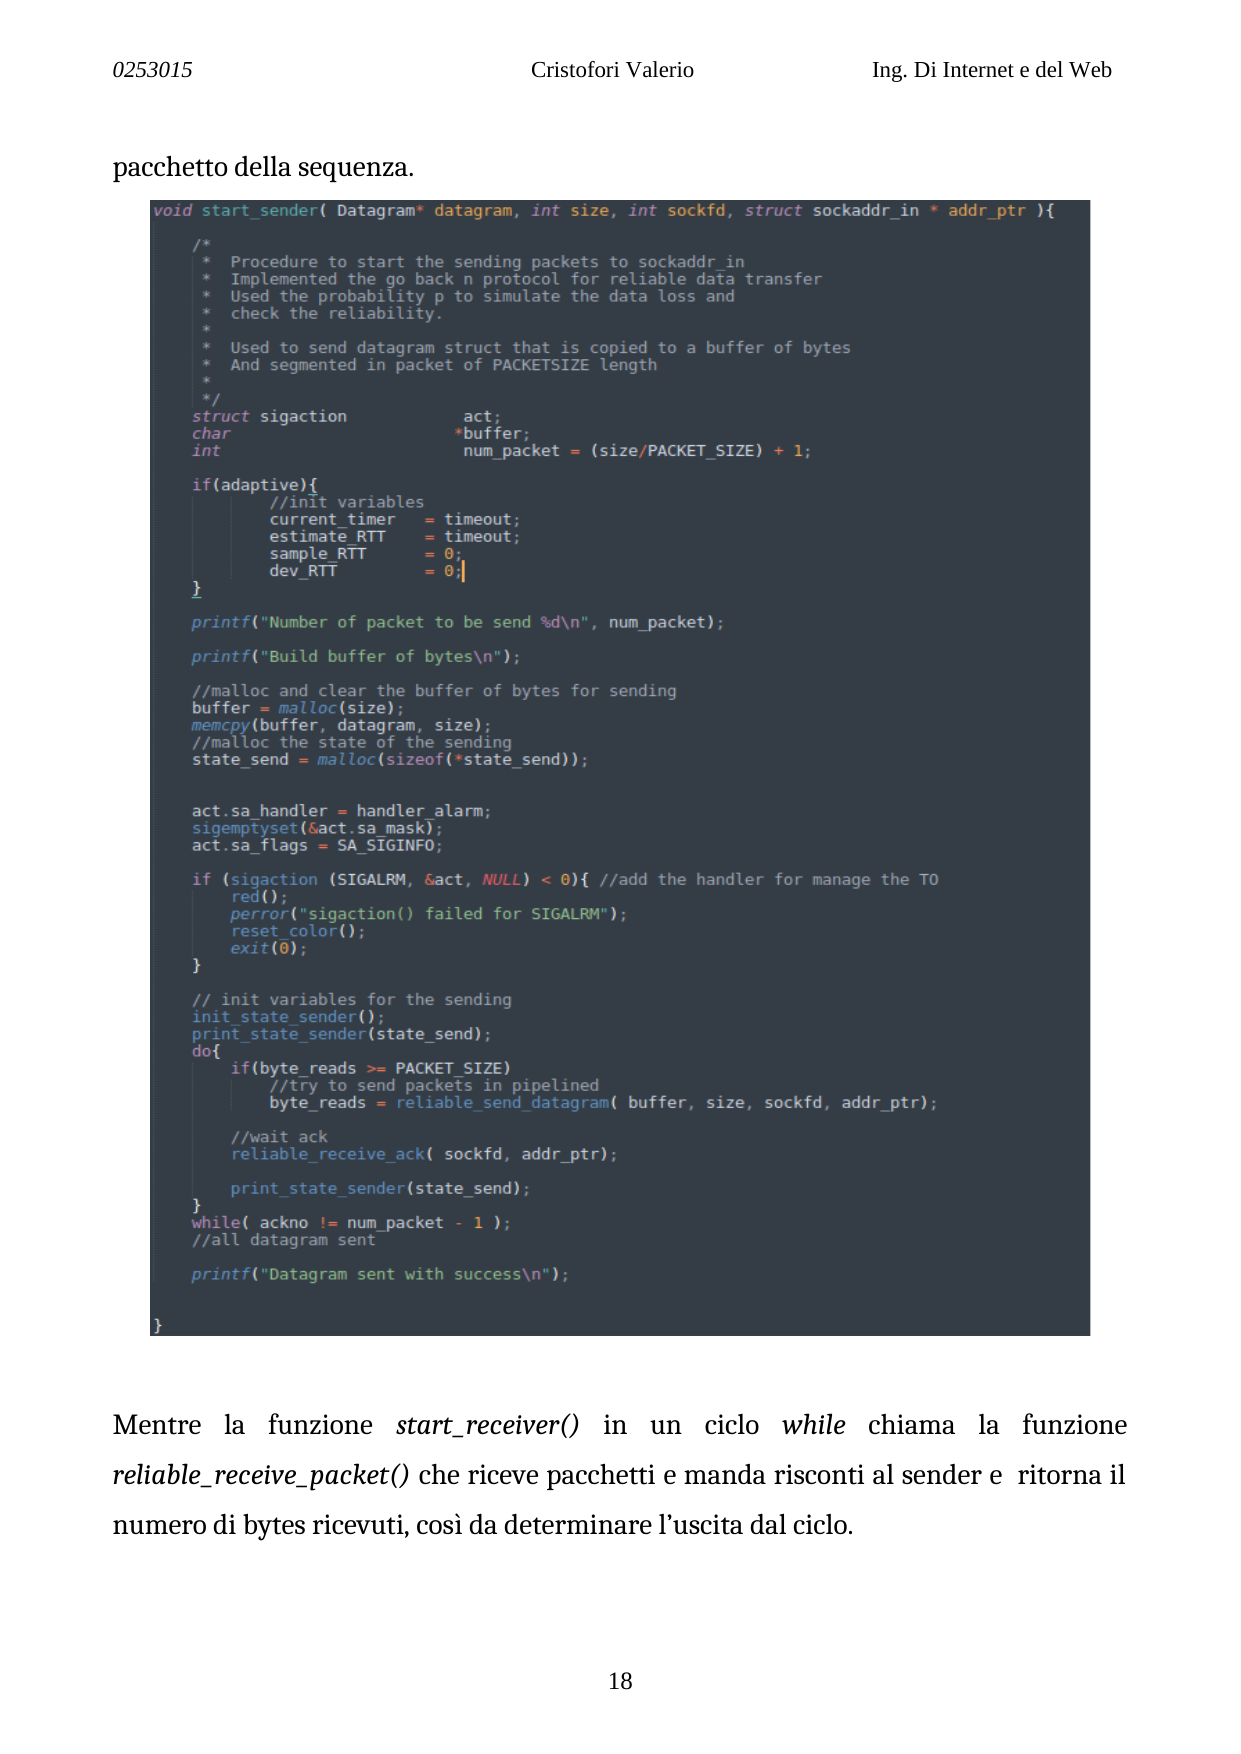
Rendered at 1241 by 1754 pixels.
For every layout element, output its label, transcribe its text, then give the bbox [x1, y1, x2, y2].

text pacchetto della sequenza. [112, 150, 1128, 184]
picture [150, 200, 1091, 1336]
text Mentre la funzione start_receiver() in un ciclo while chiama la funzione reliable_receive_packet() che riceve pacchetti e manda risconti al sender e ritorna il numero di bytes ricevuti, così da determinare l’uscita dal ciclo. [112, 1408, 1128, 1542]
